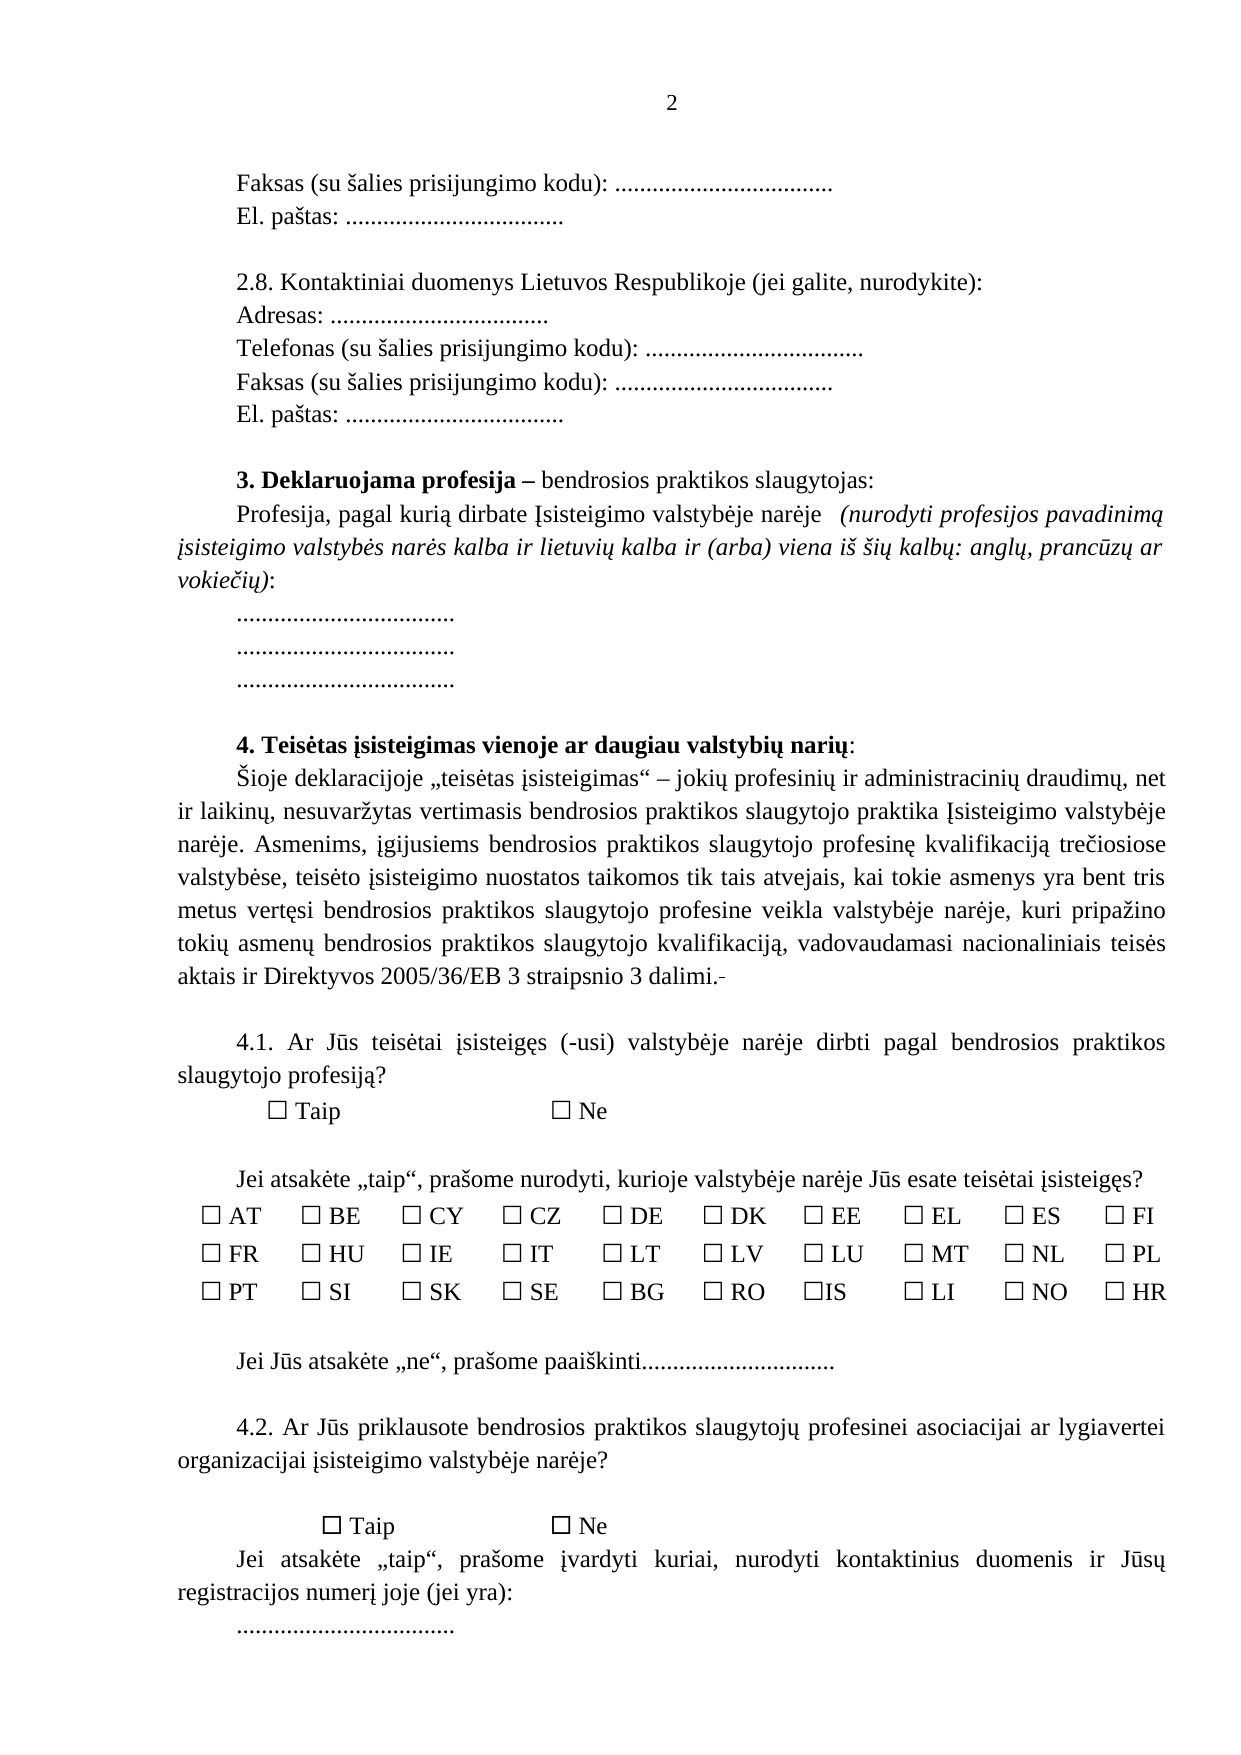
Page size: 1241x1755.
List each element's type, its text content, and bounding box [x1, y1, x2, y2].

text Šioje deklaracijoje „teisėtas įsisteigimas“ – jokių profesinių ir administracinių draudimų, net ir laikinų, nesuvaržytas vertimasis bendrosios praktikos slaugytojo praktika Įsisteigimo valstybėje narėje. Asmenims, įgijusiems bendrosios praktikos slaugytojo profesinę kvalifikaciją trečiosiose valstybėse, teisėto įsisteigimo nuostatos taikomos tik tais atvejais, kai tokie asmenys yra bent tris metus vertęsi bendrosios praktikos slaugytojo profesine veikla valstybėje narėje, kuri pripažino tokių asmenų bendrosios praktikos slaugytojo kvalifikaciją, vadovaudamasi nacionaliniais teisės aktais ir Direktyvos 2005/36/EB 3 straipsnio 3 dalimi. [177, 763, 1167, 990]
table_header ☐ CY [389, 1198, 489, 1236]
text ................................... [177, 631, 1167, 659]
text Jei atsakėte „taip“, prašome įvardyti kuriai, nurodyti kontaktinius duomenis ir Jūsų registracijos numerį joje (jei yra): [177, 1544, 1167, 1606]
table_cell ☐ FR [189, 1236, 289, 1274]
table_cell ☐ HR [1092, 1274, 1192, 1346]
table_cell ☐ NO [992, 1274, 1092, 1346]
table_header ☐ FI [1092, 1198, 1192, 1236]
table_header ☐ DK [690, 1198, 791, 1236]
table_cell ☐ PL [1092, 1236, 1192, 1274]
table_cell ☐ LU [791, 1236, 891, 1274]
text Telefonas (su šalies prisijungimo kodu): ................................... [177, 333, 1167, 362]
table_cell ☐ PT [189, 1274, 289, 1346]
text Profesija, pagal kurią dirbate Įsisteigimo valstybėje narėje (nurodyti profesijos pavadinimą įsisteigimo valstybės narės kalba ir lietuvių kalba ir (arba) viena iš šių kalbų: anglų, prancūzų ar vokiečių): [177, 499, 1167, 593]
text 4.1. Ar Jūs teisėtai įsisteigęs (-usi) valstybėje narėje dirbti pagal bendrosios praktikos slaugytojo profesiją? [177, 1027, 1167, 1089]
text Adresas: ................................... [177, 301, 1167, 329]
table_header ☐ ES [992, 1198, 1092, 1236]
table_cell ☐ MT [891, 1236, 992, 1274]
text ................................... [177, 664, 1167, 692]
text 3. Deklaruojama profesija – bendrosios praktikos slaugytojas: [177, 466, 1167, 494]
table_cell ☐ SK [389, 1274, 489, 1346]
table_header ☐ EE [791, 1198, 891, 1236]
text El. paštas: ................................... [177, 399, 1167, 428]
table_cell ☐ NL [992, 1236, 1092, 1274]
table_header ☐ BE [289, 1198, 389, 1236]
text ................................... [177, 1610, 1167, 1639]
table_cell ☐ HU [289, 1236, 389, 1274]
table_header  Ne [539, 1511, 1122, 1544]
table_cell ☐ LI [891, 1274, 992, 1346]
text 4.2. Ar Jūs priklausote bendrosios praktikos slaugytojų profesinei asociacijai ar lygiavertei organizacijai įsisteigimo valstybėje narėje? [177, 1412, 1167, 1474]
text Jei atsakėte „taip“, prašome nurodyti, kurioje valstybėje narėje Jūs esate teisėtai įsisteigęs? [177, 1164, 1167, 1193]
table_cell ☐ LV [690, 1236, 791, 1274]
text 2.8. Kontaktiniai duomenys Lietuvos Respublikoje (jei galite, nurodykite): [177, 267, 1167, 296]
table_cell ☐ IE [389, 1236, 489, 1274]
text El. paštas: ................................... [177, 201, 1167, 230]
table_cell ☐ SE [490, 1274, 590, 1346]
text 4. Teisėtas įsisteigimas vienoje ar daugiau valstybių narių: [177, 730, 1167, 758]
table_header  Taip [177, 1511, 538, 1544]
table_cell ☐ LT [590, 1236, 690, 1274]
table_cell ☐ SI [289, 1274, 389, 1346]
table_cell ☐ BG [590, 1274, 690, 1346]
text Faksas (su šalies prisijungimo kodu): ................................... [177, 367, 1167, 395]
table_cell ☐ IT [490, 1236, 590, 1274]
table_header ☐ Taip [177, 1093, 538, 1131]
table_header ☐ DE [590, 1198, 690, 1236]
text ................................... [177, 598, 1167, 626]
table_cell ☐ RO [690, 1274, 791, 1346]
table_header ☐ Ne [539, 1093, 1122, 1131]
text Faksas (su šalies prisijungimo kodu): ................................... [177, 168, 1167, 197]
text Jei Jūs atsakėte „ne“, prašome paaiškinti............................... [177, 1346, 1167, 1375]
table_header ☐ AT [189, 1198, 289, 1236]
table_header ☐ CZ [490, 1198, 590, 1236]
table_header ☐ EL [891, 1198, 992, 1236]
table_cell ☐IS [791, 1274, 891, 1346]
